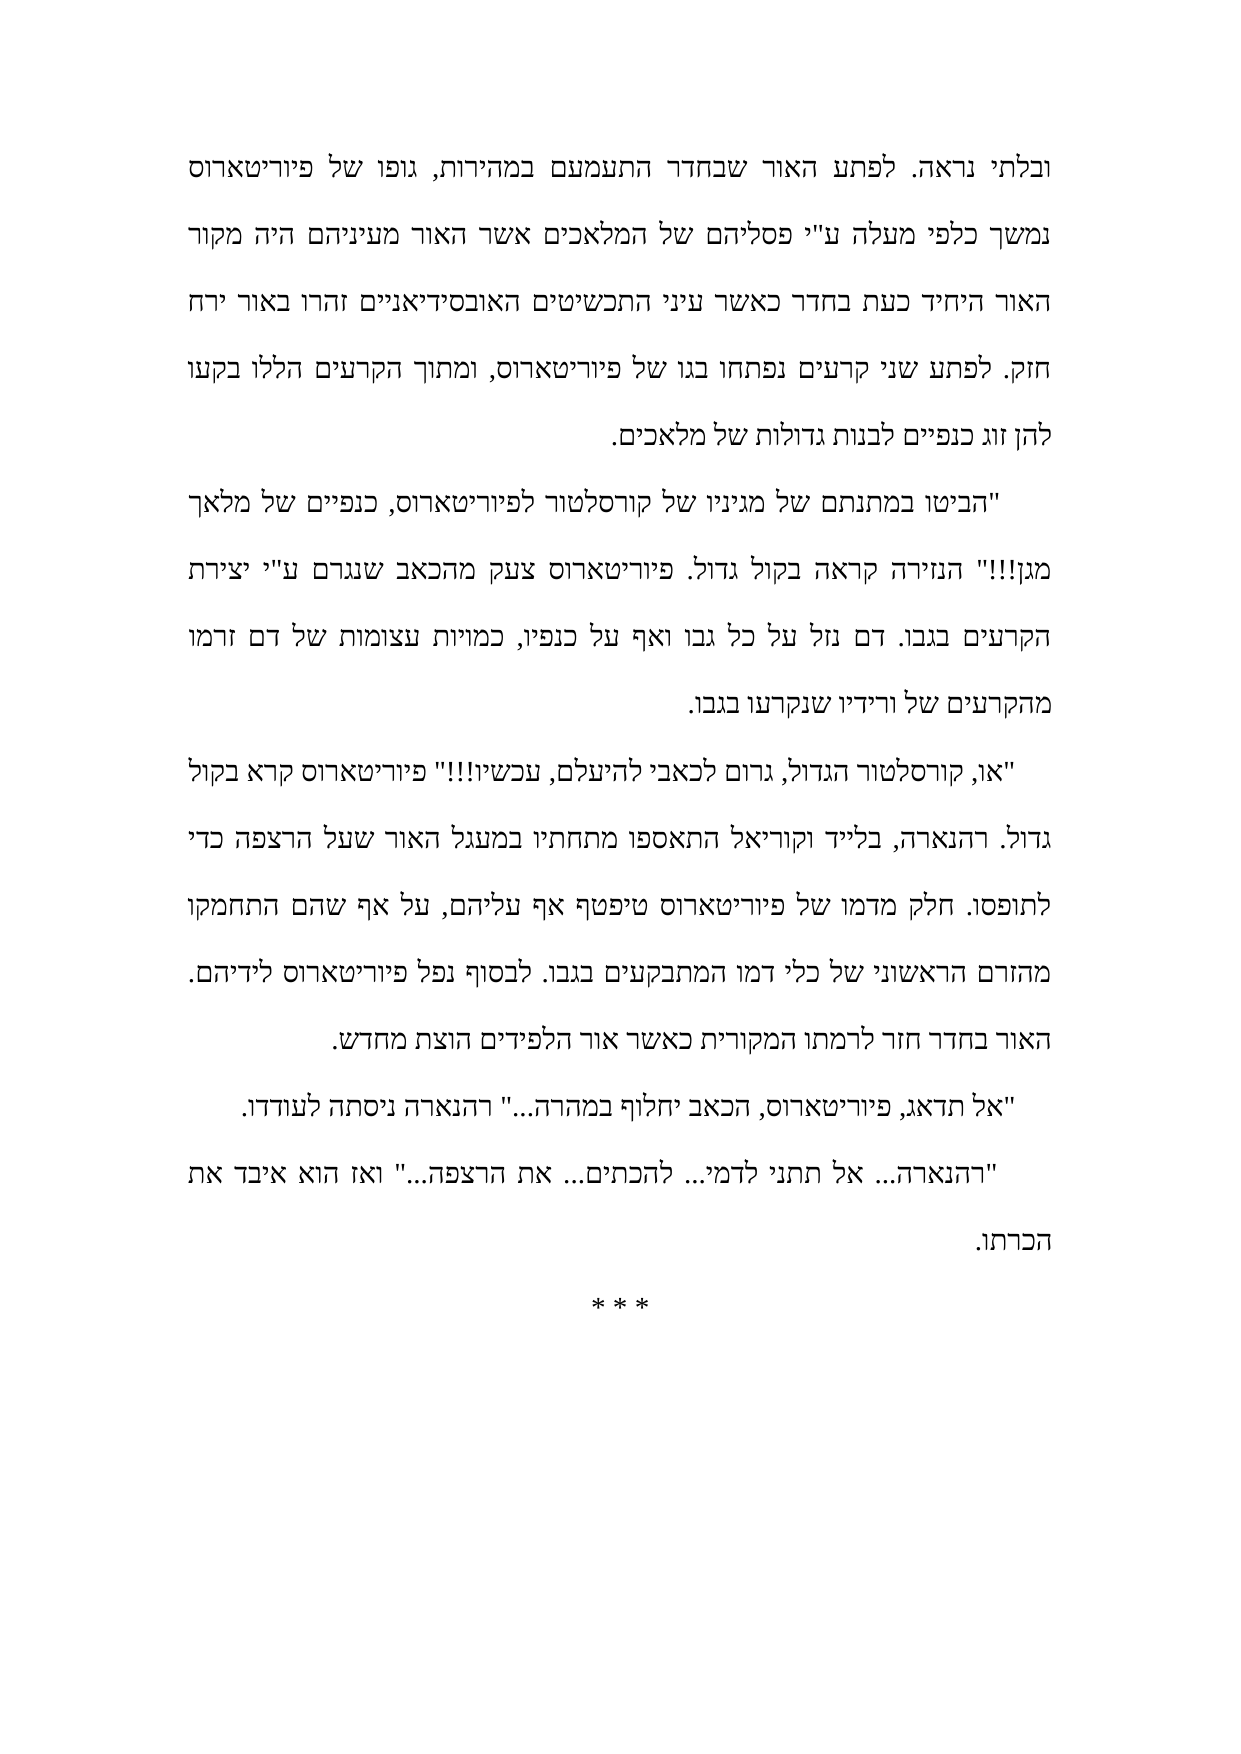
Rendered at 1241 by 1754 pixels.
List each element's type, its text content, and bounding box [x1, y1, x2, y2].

text "רהנארה... אל תתני לדמי... להכתים... את הרצפה..." ואז הוא איבד את הכרתו. [187, 1156, 1053, 1257]
text "אל תדאג, פיוריטארוס, הכאב יחלוף במהרה..." רהנארה ניסתה לעודדו. [187, 1089, 1053, 1123]
text * * * [187, 1290, 1053, 1324]
text "או, קורסלטור הגדול, גרום לכאבי להיעלם, עכשיו!!!" פיוריטארוס קרא בקול גדול. רהנארה, בלייד וקוריאל התאספו מתחתיו במעגל האור שעל הרצפה כדי לתופסו. חלק מדמו של פיוריטארוס טיפטף אף עליהם, על אף שהם התחמקו מהזרם הראשוני של כלי דמו המתבקעים בגבו. לבסוף נפל פיוריטארוס לידיהם. האור בחדר חזר לרמתו המקורית כאשר אור הלפידים הוצת מחדש. [187, 754, 1053, 1056]
text ובלתי נראה. לפתע האור שבחדר התעמעם במהירות, גופו של פיוריטארוס נמשך כלפי מעלה ע"י פסליהם של המלאכים אשר האור מעיניהם היה מקור האור היחיד כעת בחדר כאשר עיני התכשיטים האובסידיאניים זהרו באור ירח חזק. לפתע שני קרעים נפתחו בגו של פיוריטארוס, ומתוך הקרעים הללו בקעו להן זוג כנפיים לבנות גדולות של מלאכים. [187, 150, 1053, 452]
text "הביטו במתנתם של מגיניו של קורסלטור לפיוריטארוס, כנפיים של מלאך מגן!!!" הנזירה קראה בקול גדול. פיוריטארוס צעק מהכאב שנגרם ע"י יצירת הקרעים בגבו. דם נזל על כל גבו ואף על כנפיו, כמויות עצומות של דם זרמו מהקרעים של ורידיו שנקרעו בגבו. [187, 485, 1053, 720]
